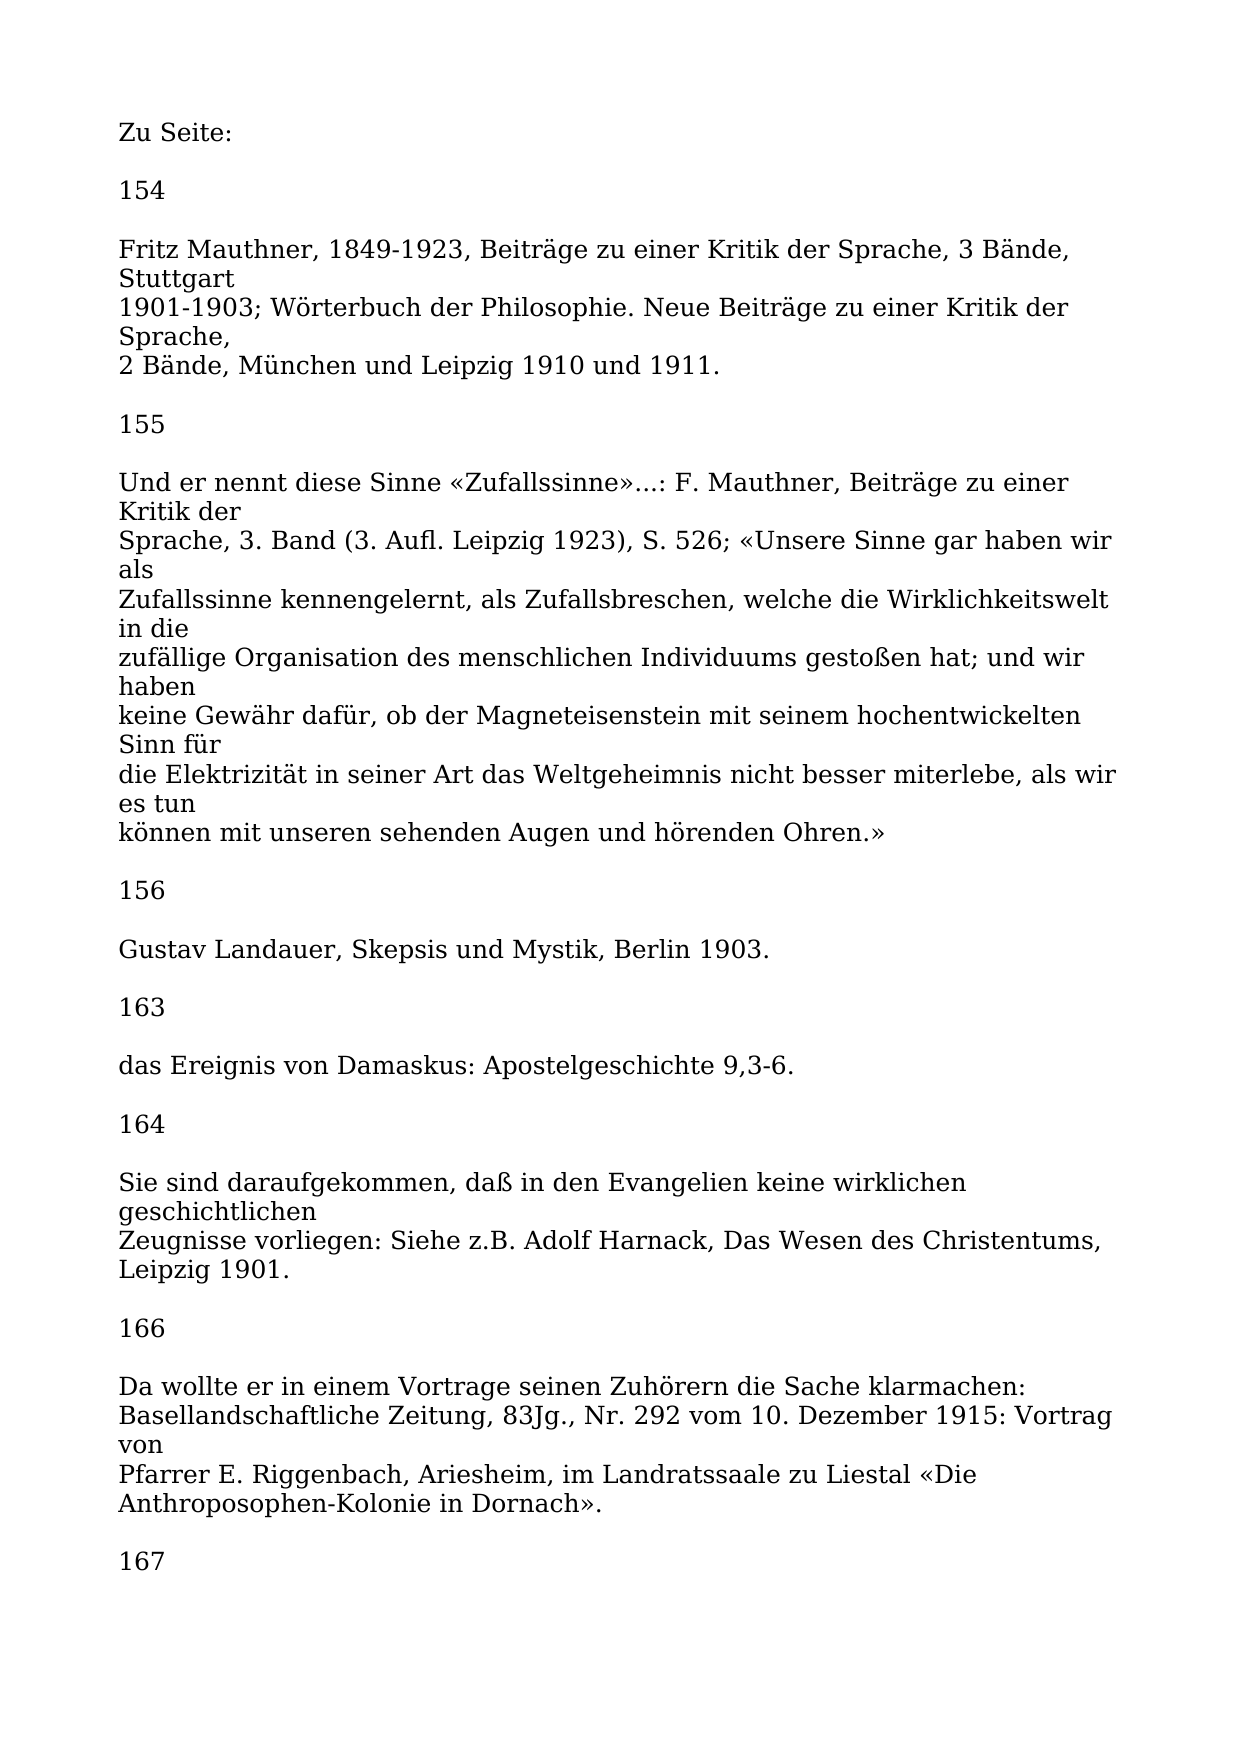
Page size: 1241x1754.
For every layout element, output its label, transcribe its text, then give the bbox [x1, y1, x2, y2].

text Gustav Landauer, Skepsis und Mystik, Berlin 1903. [118, 935, 1122, 964]
text 154 [118, 176, 1122, 206]
text keine Gewähr dafür, ob der Magneteisenstein mit seinem hochentwickelten Sinn für [118, 701, 1122, 760]
text 2 Bände, München und Leipzig 1910 und 1911. [118, 351, 1122, 381]
text Leipzig 1901. [118, 1256, 1122, 1285]
text zufällige Organisation des menschlichen Individuums gestoßen hat; und wir haben [118, 643, 1122, 701]
text Zu Seite: [118, 118, 1122, 147]
text Anthroposophen-Kolonie in Dornach». [118, 1489, 1122, 1518]
text 1901-1903; Wörterbuch der Philosophie. Neue Beiträge zu einer Kritik der Sprache, [118, 293, 1122, 351]
text 167 [118, 1547, 1122, 1576]
text Pfarrer E. Riggenbach, Ariesheim, im Landratssaale zu Liestal «Die [118, 1460, 1122, 1489]
text Und er nennt diese Sinne «Zufallssinne»...: F. Mauthner, Beiträge zu einer Kritik der [118, 468, 1122, 526]
text 164 [118, 1110, 1122, 1139]
text können mit unseren sehenden Augen und hörenden Ohren.» [118, 818, 1122, 847]
text 156 [118, 876, 1122, 906]
text das Ereignis von Damaskus: Apostelgeschichte 9,3-6. [118, 1051, 1122, 1081]
text Da wollte er in einem Vortrage seinen Zuhörern die Sache klarmachen: [118, 1372, 1122, 1401]
text 163 [118, 993, 1122, 1022]
text Basellandschaftliche Zeitung, 83Jg., Nr. 292 vom 10. Dezember 1915: Vortrag von [118, 1401, 1122, 1460]
text 166 [118, 1314, 1122, 1343]
text 155 [118, 410, 1122, 439]
text Zufallssinne kennengelernt, als Zufallsbreschen, welche die Wirklichkeitswelt in die [118, 585, 1122, 643]
text die Elektrizität in seiner Art das Weltgeheimnis nicht besser miterlebe, als wir es tun [118, 760, 1122, 818]
text Fritz Mauthner, 1849-1923, Beiträge zu einer Kritik der Sprache, 3 Bände, Stuttgart [118, 235, 1122, 293]
text Sie sind daraufgekommen, daß in den Evangelien keine wirklichen geschichtlichen [118, 1168, 1122, 1226]
text Sprache, 3. Band (3. Aufl. Leipzig 1923), S. 526; «Unsere Sinne gar haben wir als [118, 526, 1122, 585]
text Zeugnisse vorliegen: Siehe z.B. Adolf Harnack, Das Wesen des Christentums, [118, 1226, 1122, 1256]
